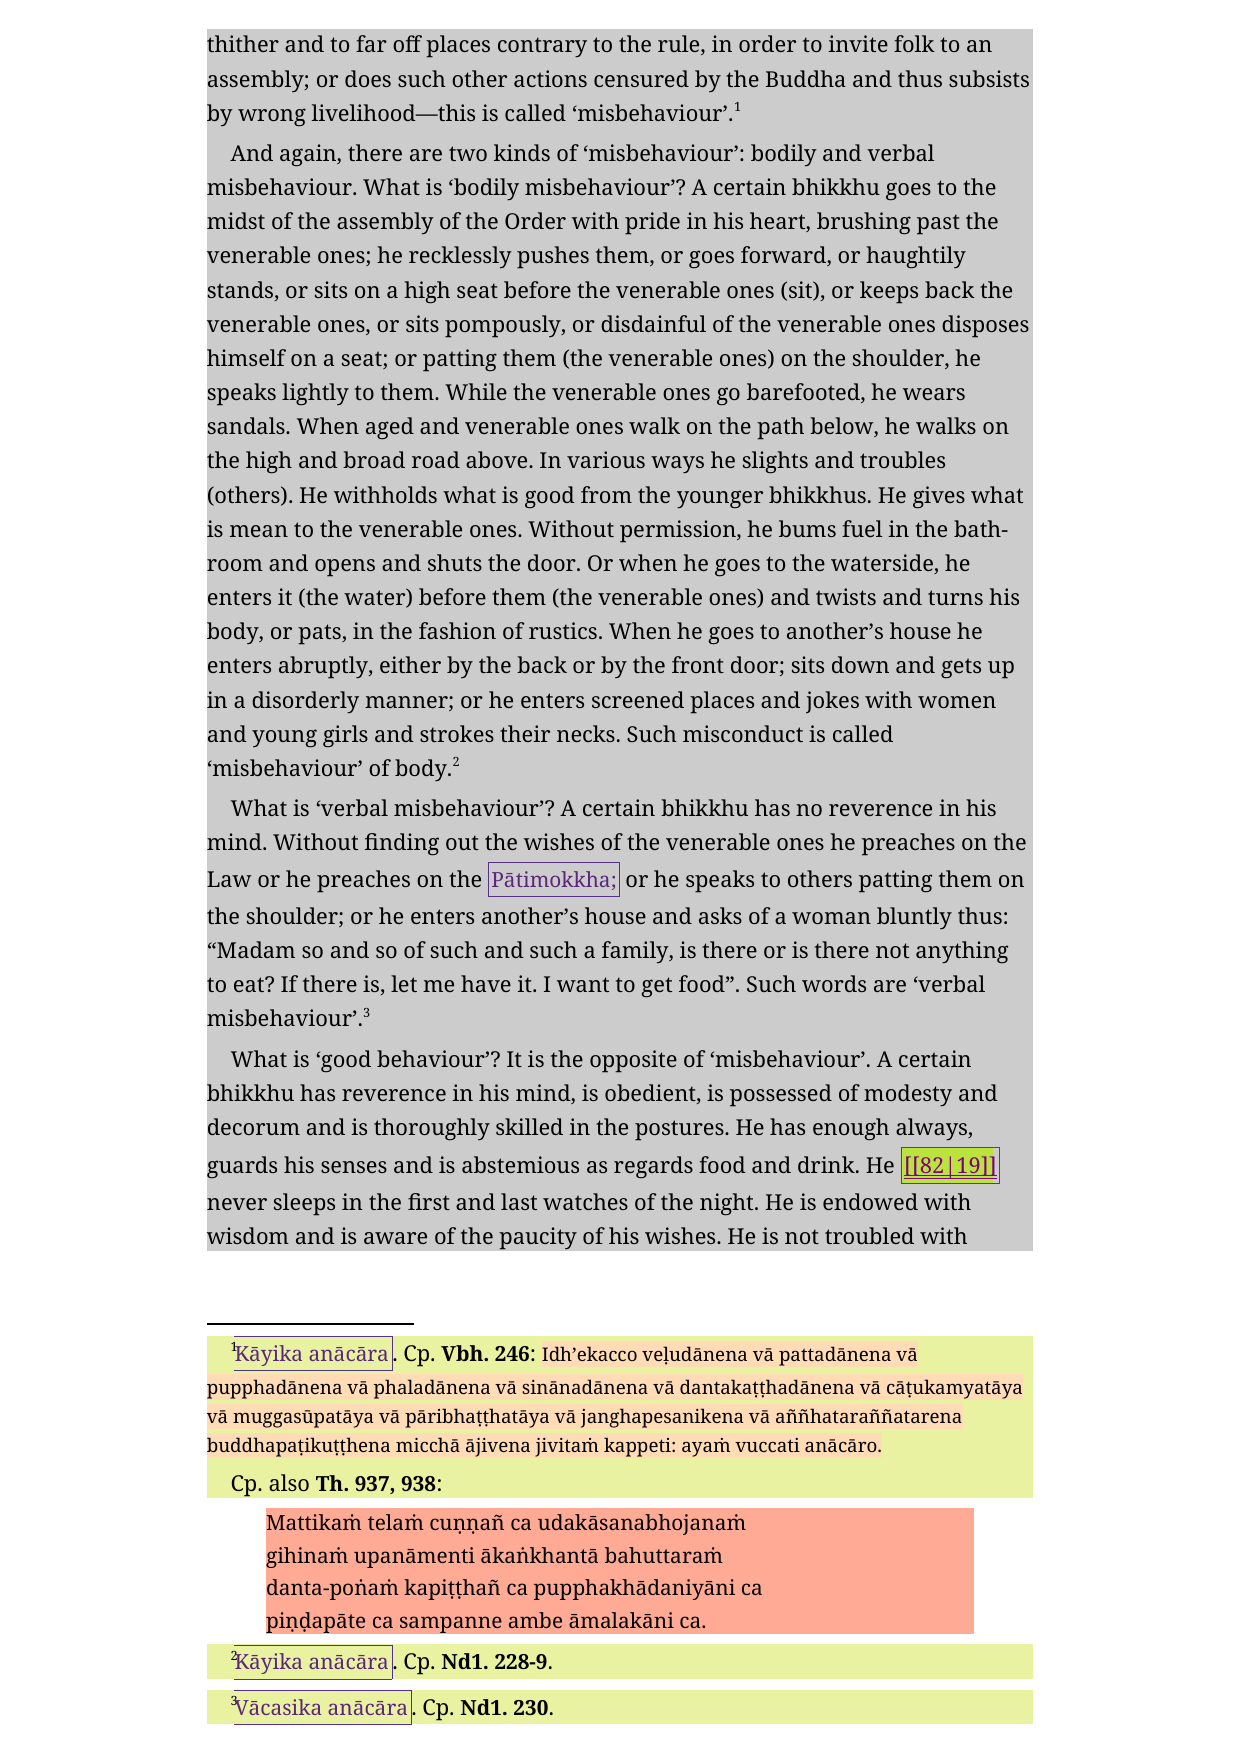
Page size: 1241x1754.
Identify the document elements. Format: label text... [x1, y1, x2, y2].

text . Cp. Nd1. 228-9. [393, 1644, 1033, 1679]
text Cp. also Th. 937, 938: [207, 1468, 1033, 1498]
text Kāyika anācāra. Cp. Vbh. 246: Idh’ekacco veḷudānena vā pattadānena vā pupphadānena vā phaladānena vā sinānadānena vā dantakaṭṭhadānena vā cāṭukamyatāya vā muggasūpatāya vā pāribhaṭṭhatāya vā janghapesanikena vā aññhataraññatarena buddhapaṭikuṭṭhena micchā ājivena jivitaṁ kappeti: ayaṁ vuccati anācāro. [207, 1336, 1033, 1458]
text . Cp. Nd1. 230. [412, 1690, 1033, 1724]
text Vācasika anācāra [207, 1690, 411, 1724]
text Mattikaṁ telaṁ cuṇṇañ ca udakāsanabhojanaṁ gihinaṁ upanāmenti ākaṅkhantā bahuttaraṁ danta-poṅaṁ kapiṭṭhañ ca pupphakhādaniyāni ca piṇḍapāte ca sampanne ambe āmalakāni ca. [266, 1508, 974, 1634]
text And again, there are two kinds of ‘misbehaviour’: bodily and verbal misbehaviour. What is ‘bodily misbehaviour’? A certain bhikkhu goes to the midst of the assembly of the Order with pride in his heart, brushing past the venerable ones; he recklessly pushes them, or goes forward, or haughtily stands, or sits on a high seat before the venerable ones (sit), or keeps back the venerable ones, or sits pompously, or disdainful of the venerable ones disposes himself on a seat; or patting them (the venerable ones) on the shoulder, he speaks lightly to them. While the venerable ones go barefooted, he wears sandals. When aged and venerable ones walk on the path below, he walks on the high and broad road above. In various ways he slights and troubles (others). He withholds what is good from the younger bhikkhus. He gives what is mean to the venerable ones. Without permission, he bums fuel in the bath-room and opens and shuts the door. Or when he goes to the waterside, he enters it (the water) before them (the venerable ones) and twists and turns his body, or pats, in the fashion of rustics. When he goes to another’s house he enters abruptly, either by the back or by the front door; sits down and gets up in a disorderly manner; or he enters screened places and jokes with women and young girls and strokes their necks. Such misconduct is called ‘misbehaviour’ of body. [207, 138, 1033, 783]
text What is ‘verbal misbehaviour’? A certain bhikkhu has no reverence in his mind. Without finding out the wishes of the venerable ones he preaches on the Law or he preaches on the Pātimokkha; or he speaks to others patting them on the shoulder; or he enters another’s house and asks of a woman bluntly thus: “Madam so and so of such and such a family, is there or is there not anything to eat? If there is, let me have it. I want to get food”. Such words are ‘verbal misbehaviour’. [207, 793, 1033, 1033]
text Kāyika anācāra [207, 1644, 392, 1679]
text thither and to far off places contrary to the rule, in order to invite folk to an assembly; or does such other actions censured by the Buddha and thus subsists by wrong livelihood—this is called ‘misbehaviour’. [207, 29, 1033, 128]
text What is ‘good behaviour’? It is the opposite of ‘misbehaviour’. A certain bhikkhu has reverence in his mind, is obedient, is possessed of modesty and decorum and is thoroughly skilled in the postures. He has enough always, guards his senses and is abstemious as regards food and drink. He [[82|19]] never sleeps in the first and last watches of the night. He is endowed with wisdom and is aware of the paucity of his wishes. He is not troubled with [207, 1043, 1033, 1251]
